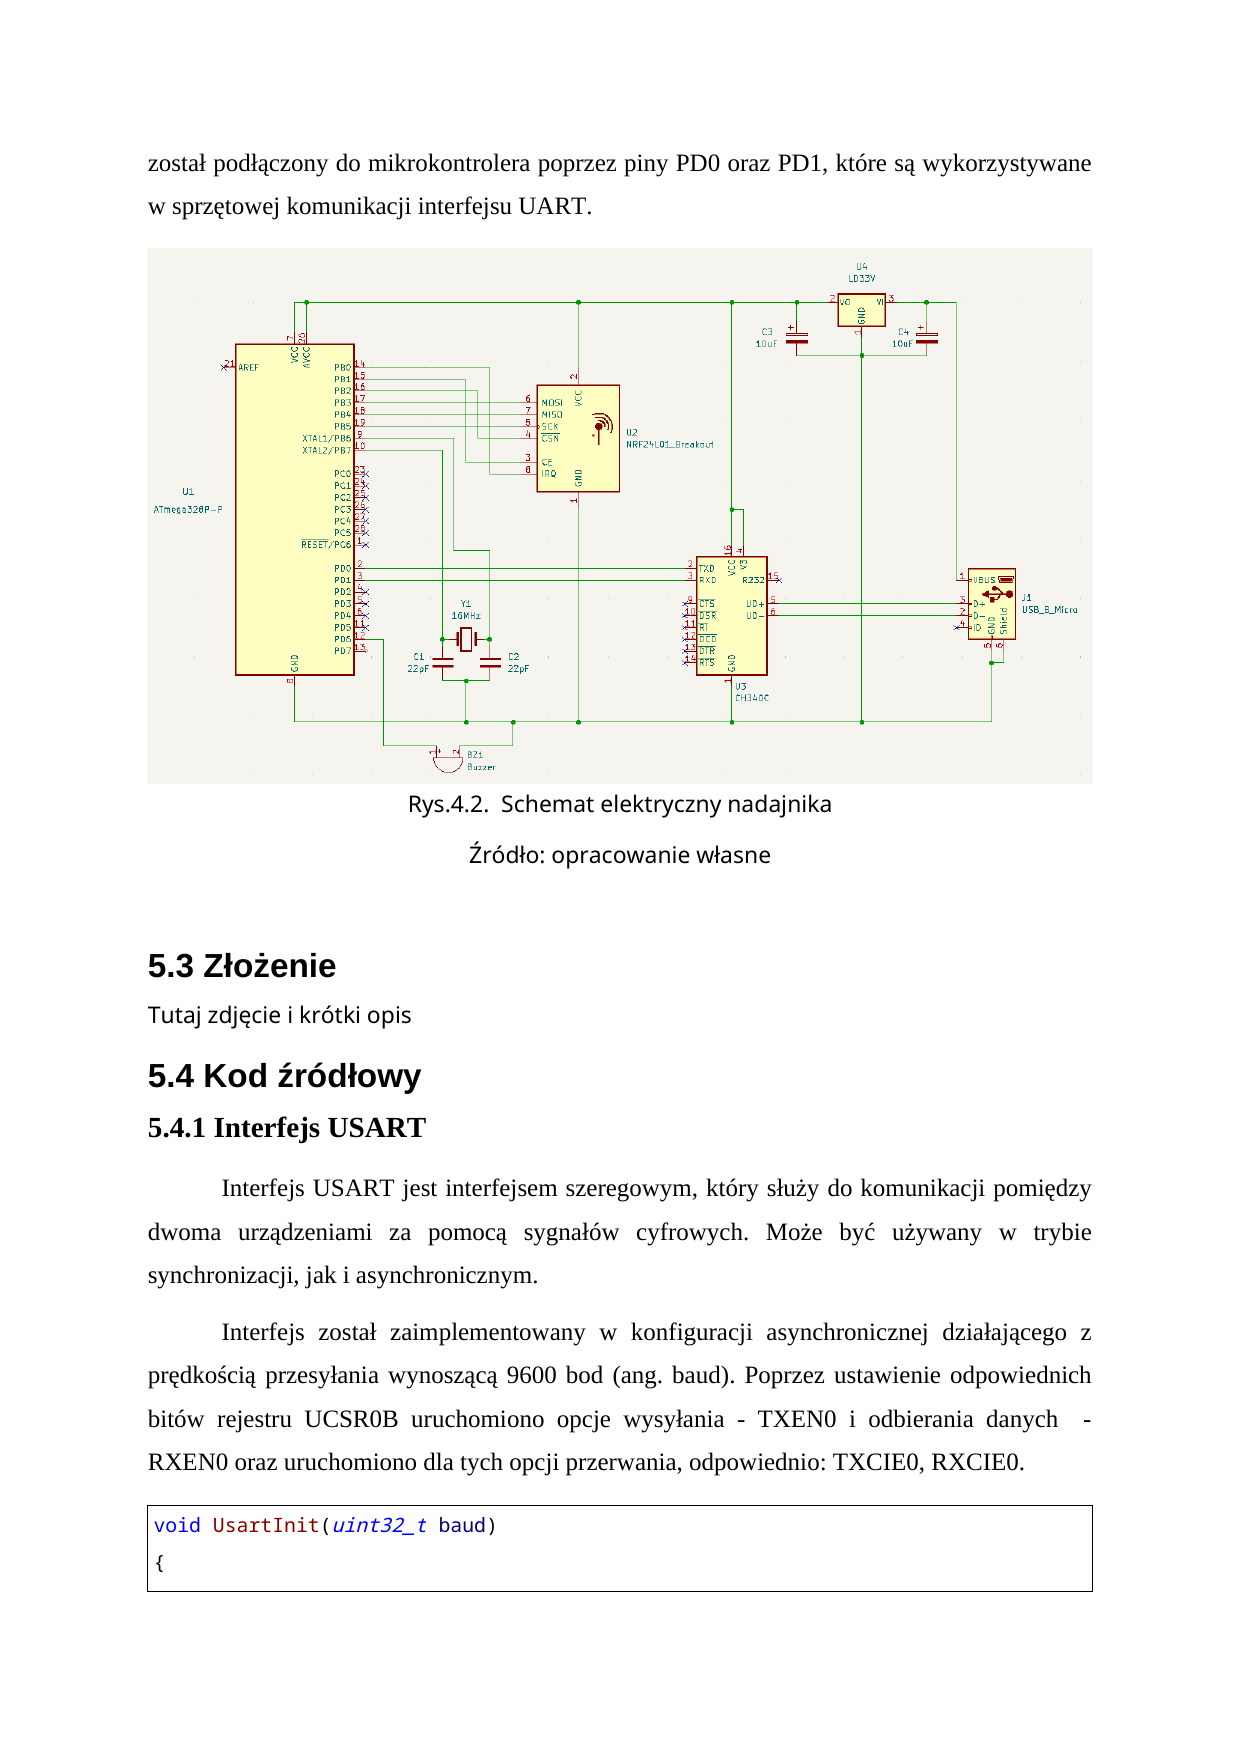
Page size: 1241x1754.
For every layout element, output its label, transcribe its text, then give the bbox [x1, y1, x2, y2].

text został podłączony do mikrokontrolera poprzez piny PD0 oraz PD1, które są wykorzystywane w sprzętowej komunikacji interfejsu UART. [148, 148, 1093, 219]
subtitle 5.4 Kod źródłowy [148, 1056, 1093, 1094]
subtitle 5.3 Złożenie [148, 946, 1093, 984]
text Źródło: opracowanie własne [148, 839, 1093, 870]
subtitle 5.4.1 Interfejs USART [148, 1111, 1093, 1144]
table_header void UsartInit(uint32_t baud) { [148, 1506, 1092, 1591]
text Tutaj zdjęcie i krótki opis [148, 999, 1093, 1030]
text Rys.4.2. Schemat elektryczny nadajnika [148, 784, 1093, 819]
picture [147, 248, 1093, 784]
text Interfejs został zaimplementowany w konfiguracji asynchronicznej działającego z prędkością przesyłania wynoszącą 9600 bod (ang. baud). Poprzez ustawienie odpowiednich bitów rejestru UCSR0B uruchomiono opcje wysyłania - TXEN0 i odbierania danych - RXEN0 oraz uruchomiono dla tych opcji przerwania, odpowiednio: TXCIE0, RXCIE0. [148, 1317, 1093, 1476]
text Interfejs USART jest interfejsem szeregowym, który służy do komunikacji pomiędzy dwoma urządzeniami za pomocą sygnałów cyfrowych. Może być używany w trybie synchronizacji, jak i asynchronicznym. [148, 1173, 1093, 1288]
